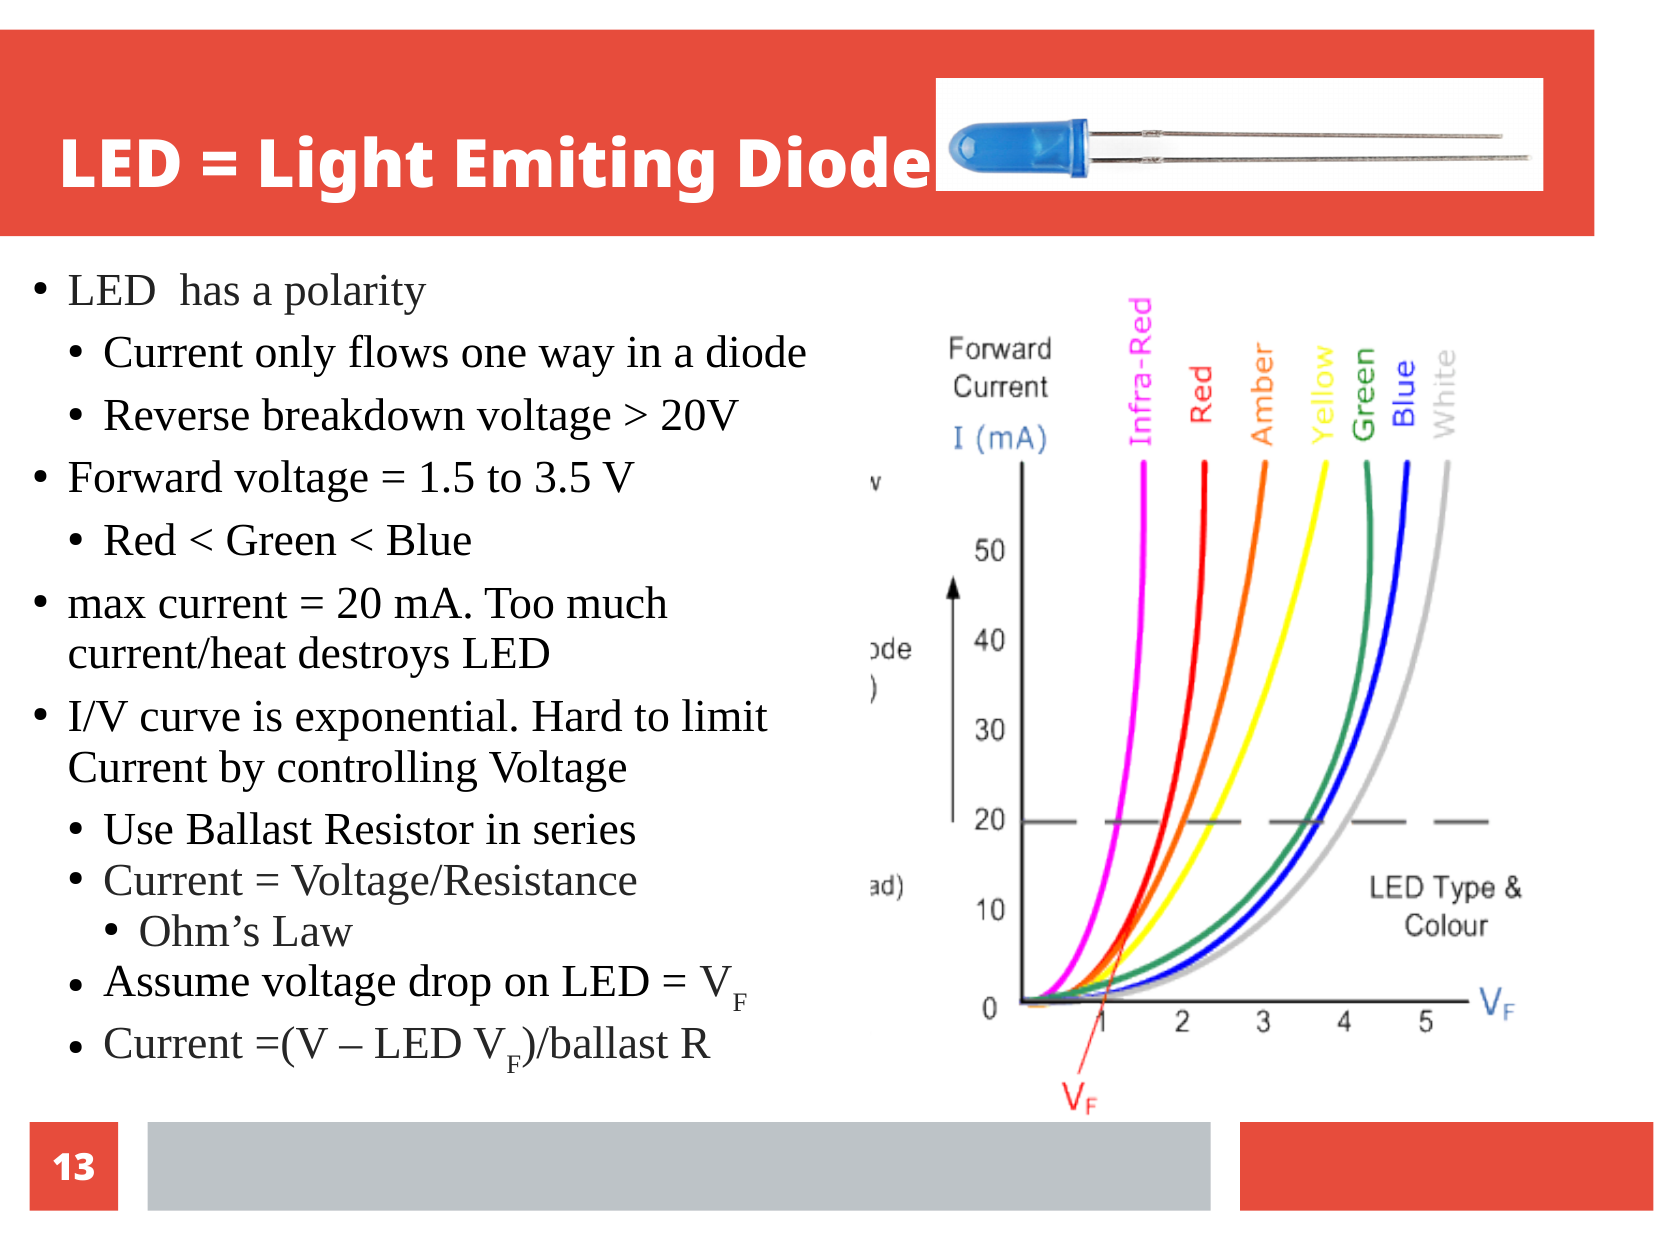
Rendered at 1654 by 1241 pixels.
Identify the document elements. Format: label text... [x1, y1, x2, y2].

text_box LED has a polarity Current only flows one way in a diode Reverse breakdown voltage > 20V Forward voltage = 1.5 to 3.5 V Red < Green < Blue max current = 20 mA. Too much current/heat destroys LED I/V curve is exponential. Hard to limit Current by controlling Voltage Use Ballast Resistor in series Current = Voltage/Resistance Ohm’s Law Assume voltage drop on LED = VF Current =(V – LED VF)/ballast R [17, 257, 857, 1116]
picture [935, 78, 1544, 191]
title LED = Light Emiting Diode [59, 59, 1595, 207]
picture [870, 296, 1532, 1124]
